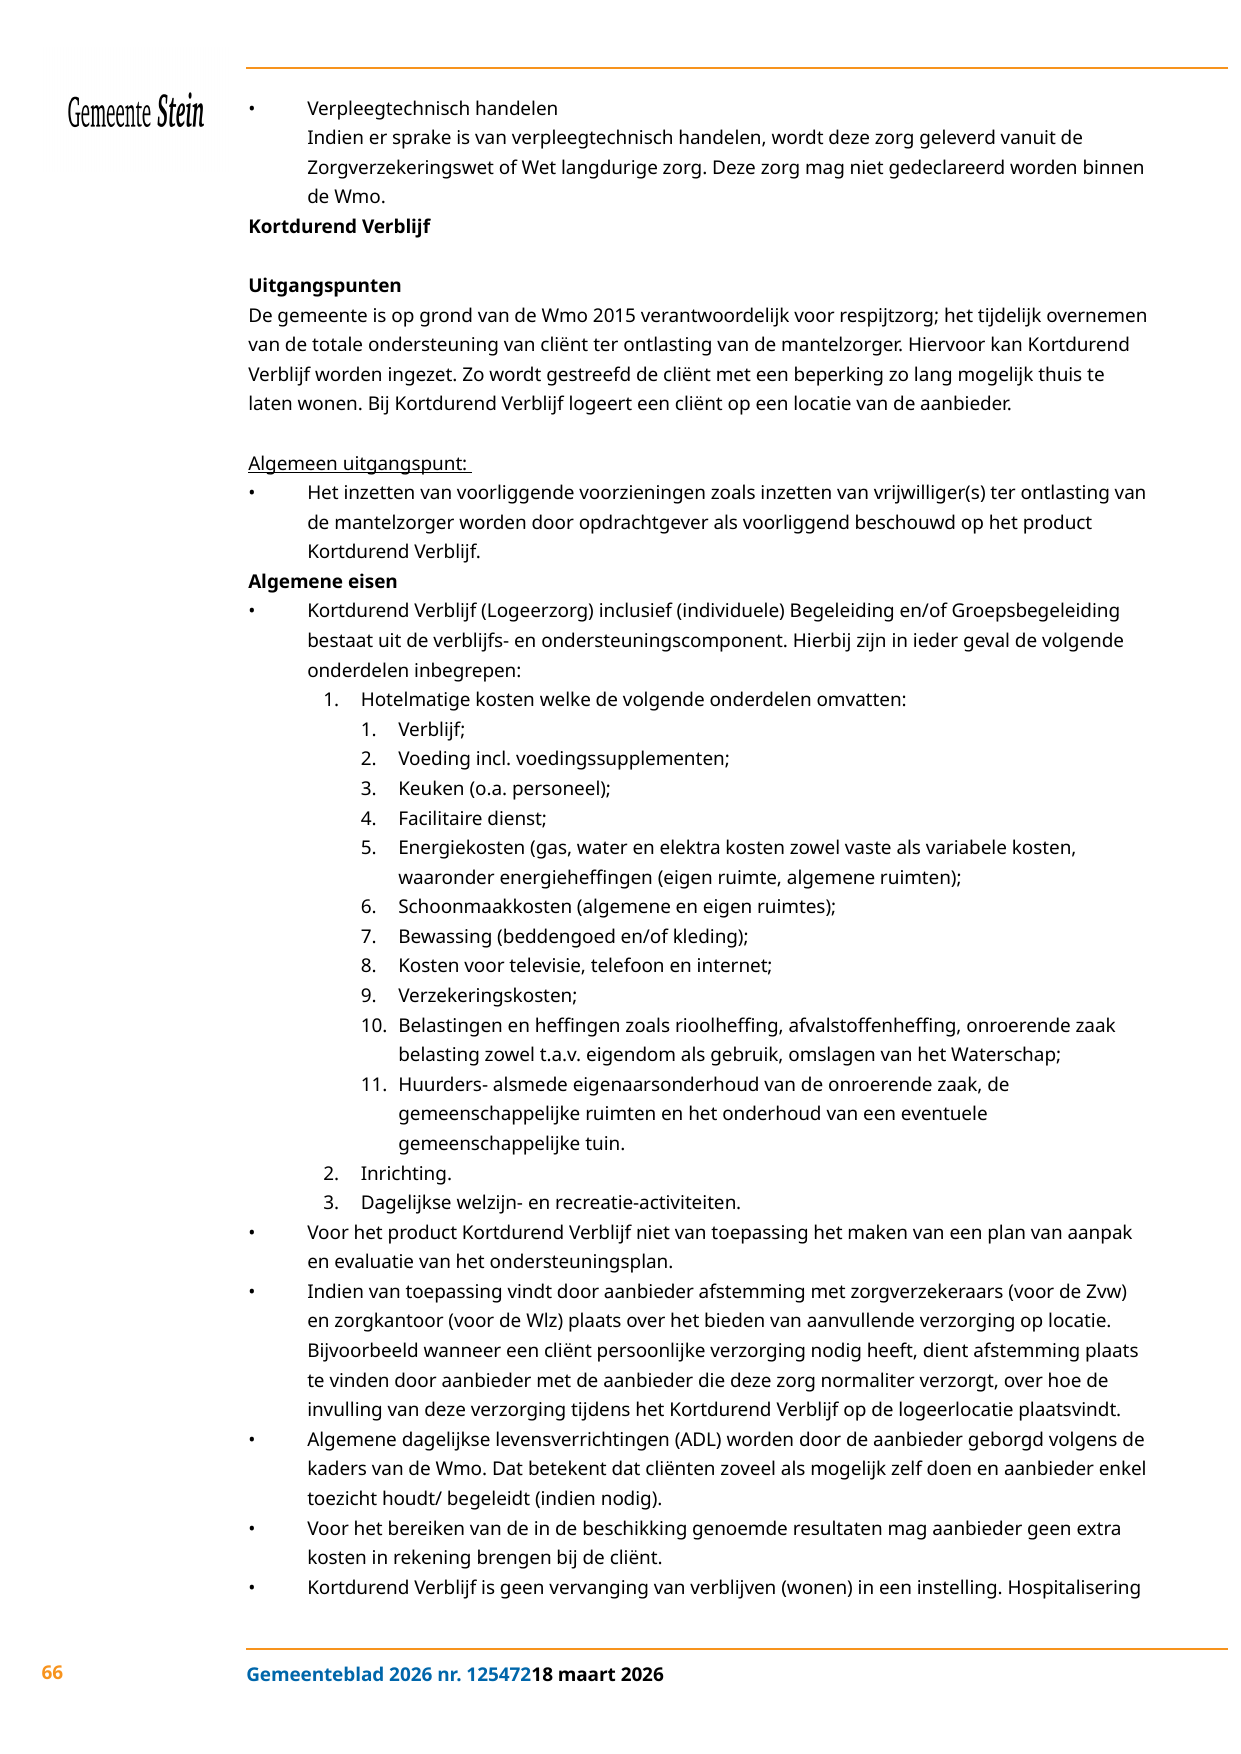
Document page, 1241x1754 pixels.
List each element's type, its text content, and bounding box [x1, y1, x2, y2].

text Uitgangspunten [248, 272, 1152, 298]
list Schoonmaakkosten (algemene en eigen ruimtes); [361, 893, 1152, 919]
list Dagelijkse welzijn- en recreatie-activiteiten. [323, 1189, 1152, 1215]
list Voor het product Kortdurend Verblijf niet van toepassing het maken van een plan van aanpak en evaluatie van het ondersteuningsplan. [248, 1219, 1152, 1274]
text Algemeen uitgangspunt: [248, 450, 1152, 476]
list Voeding incl. voedingssupplementen; [361, 746, 1152, 771]
list Bewassing (beddengoed en/of kleding); [361, 923, 1152, 949]
list Verzekeringskosten; [361, 982, 1152, 1008]
text De gemeente is op grond van de Wmo 2015 verantwoordelijk voor respijtzorg; het tijdelijk overnemen van de totale ondersteuning van cliënt ter ontlasting van de mantelzorger. Hiervoor kan Kortdurend Verblijf worden ingezet. Zo wordt gestreefd de cliënt met een beperking zo lang mogelijk thuis te laten wonen. Bij Kortdurend Verblijf logeert een cliënt op een locatie van de aanbieder. [248, 302, 1152, 416]
list Verpleegtechnisch handelen [248, 95, 1152, 121]
list Inrichting. [323, 1160, 1152, 1186]
text Kortdurend Verblijf [248, 213, 1152, 239]
picture [41, 47, 231, 172]
list Algemene dagelijkse levensverrichtingen (ADL) worden door de aanbieder geborgd volgens de kaders van de Wmo. Dat betekent dat cliënten zoveel als mogelijk zelf doen en aanbieder enkel toezicht houdt/ begeleidt (indien nodig). [248, 1426, 1152, 1511]
list Voor het bereiken van de in de beschikking genoemde resultaten mag aanbieder geen extra kosten in rekening brengen bij de cliënt. [248, 1515, 1152, 1570]
list Energiekosten (gas, water en elektra kosten zowel vaste als variabele kosten, waaronder energieheffingen (eigen ruimte, algemene ruimten); [361, 834, 1152, 890]
list Indien er sprake is van verpleegtechnisch handelen, wordt deze zorg geleverd vanuit de Zorgverzekeringswet of Wet langdurige zorg. Deze zorg mag niet gedeclareerd worden binnen de Wmo. [248, 124, 1152, 209]
list Kortdurend Verblijf (Logeerzorg) inclusief (individuele) Begeleiding en/of Groepsbegeleiding bestaat uit de verblijfs- en ondersteuningscomponent. Hierbij zijn in ieder geval de volgende onderdelen inbegrepen: [248, 598, 1152, 683]
list Het inzetten van voorliggende voorzieningen zoals inzetten van vrijwilliger(s) ter ontlasting van de mantelzorger worden door opdrachtgever als voorliggend beschouwd op het product Kortdurend Verblijf. [248, 479, 1152, 564]
list Facilitaire dienst; [361, 805, 1152, 831]
list Keuken (o.a. personeel); [361, 775, 1152, 801]
list Belastingen en heffingen zoals rioolheffing, afvalstoffenheffing, onroerende zaak belasting zowel t.a.v. eigendom als gebruik, omslagen van het Waterschap; [361, 1012, 1152, 1067]
list Kortdurend Verblijf is geen vervanging van verblijven (wonen) in een instelling. Hospitalisering [248, 1574, 1152, 1600]
list Verblijf; [361, 716, 1152, 742]
list Indien van toepassing vindt door aanbieder afstemming met zorgverzekeraars (voor de Zvw) en zorgkantoor (voor de Wlz) plaats over het bieden van aanvullende verzorging op locatie. Bijvoorbeeld wanneer een cliënt persoonlijke verzorging nodig heeft, dient afstemming plaats te vinden door aanbieder met de aanbieder die deze zorg normaliter verzorgt, over hoe de invulling van deze verzorging tijdens het Kortdurend Verblijf op de logeerlocatie plaatsvindt. [248, 1278, 1152, 1422]
list Huurders- alsmede eigenaarsonderhoud van de onroerende zaak, de gemeenschappelijke ruimten en het onderhoud van een eventuele gemeenschappelijke tuin. [361, 1071, 1152, 1156]
text Algemene eisen [248, 568, 1152, 594]
list Kosten voor televisie, telefoon en internet; [361, 953, 1152, 978]
list Hotelmatige kosten welke de volgende onderdelen omvatten: [323, 686, 1152, 712]
